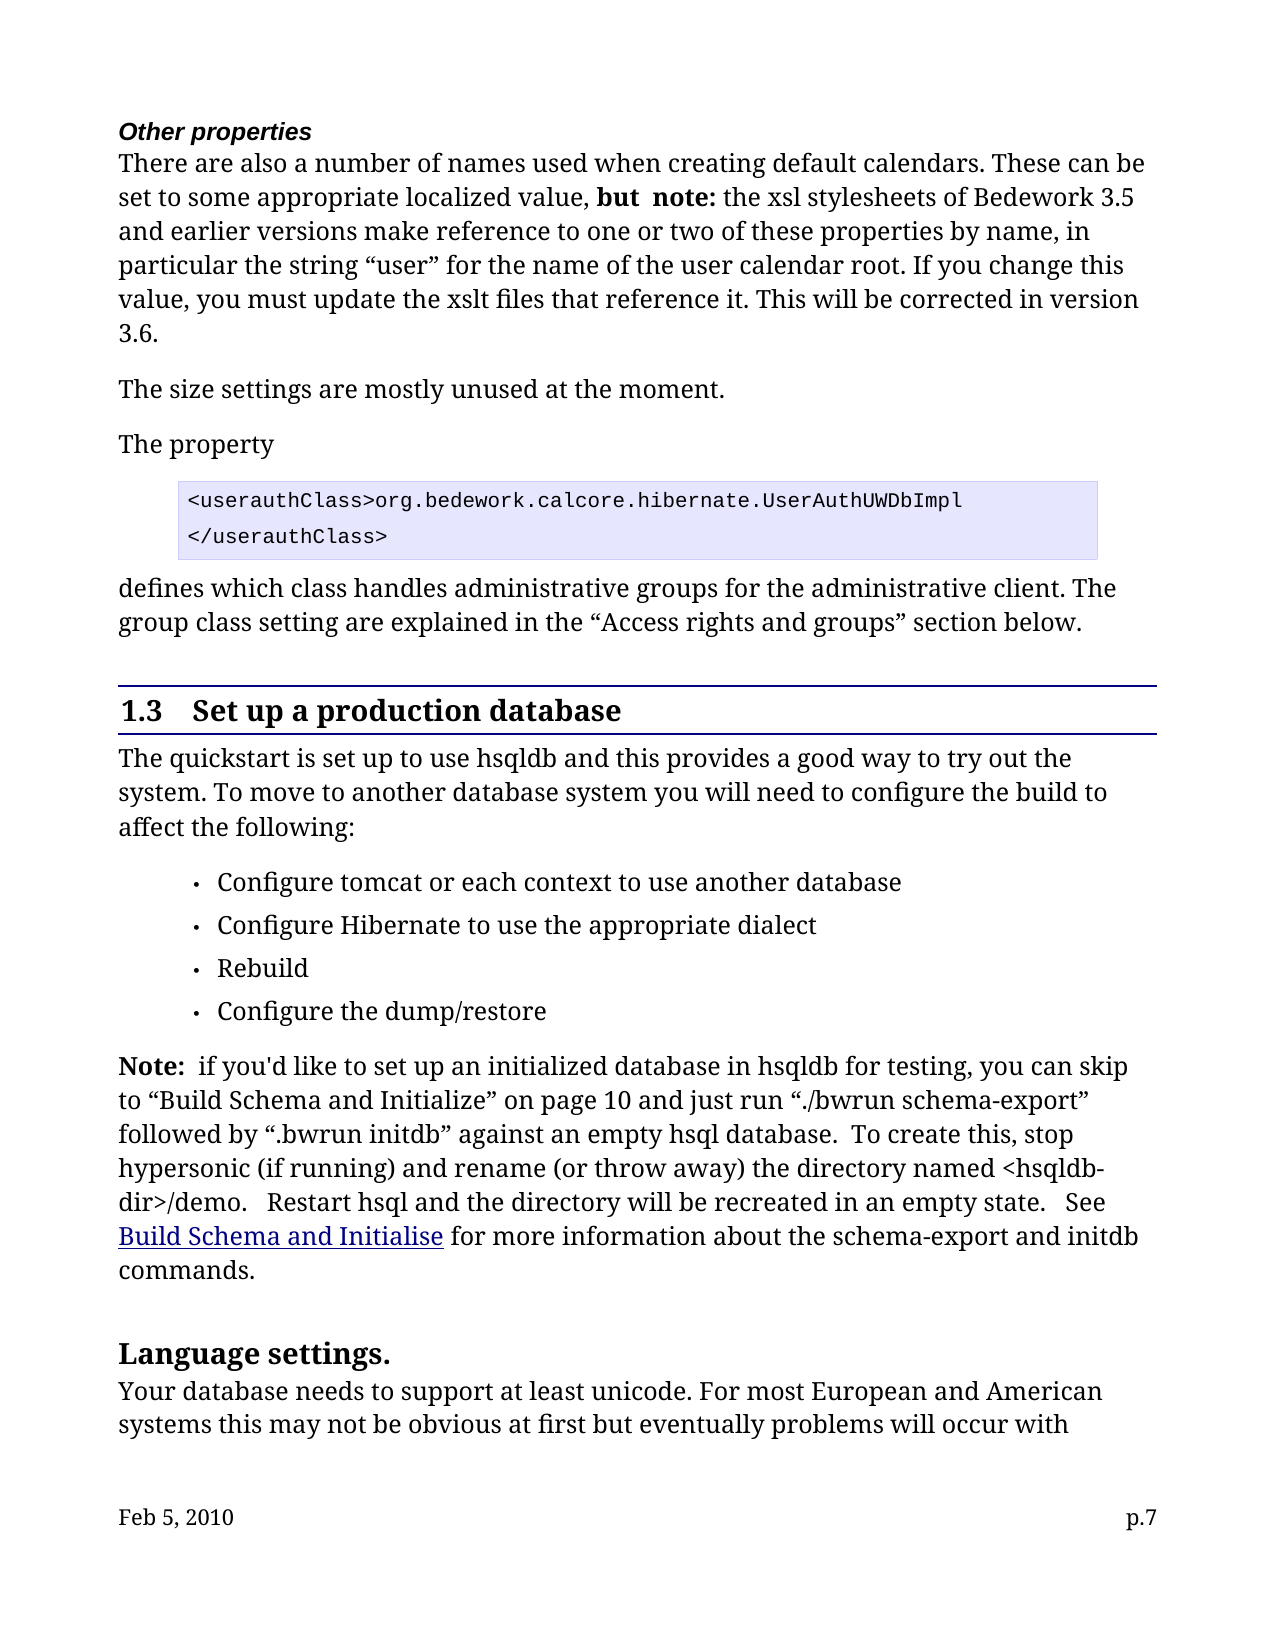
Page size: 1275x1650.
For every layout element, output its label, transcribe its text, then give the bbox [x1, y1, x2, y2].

list Rebuild [193, 950, 1157, 984]
list Configure Hibernate to use the appropriate dialect [193, 907, 1157, 941]
text </userauthClass> [179, 517, 1097, 559]
text Your database needs to support at least unicode. For most European and American systems this may not be obvious at first but eventually problems will occur with [118, 1373, 1157, 1441]
list Configure tomcat or each context to use another database [193, 864, 1157, 898]
text There are also a number of names used when creating default calendars. These can be set to some appropriate localized value, but note: the xsl stylesheets of Bedework 3.5 and earlier versions make reference to one or two of these properties by name, in particular the string “user” for the name of the user calendar root. If you change this value, you must update the xslt files that reference it. This will be corrected in version 3.6. [118, 146, 1157, 350]
text The size settings are mostly unused at the moment. [118, 371, 1157, 405]
text <userauthClass>org.bedework.calcore.hibernate.UserAuthUWDbImpl [179, 482, 1097, 514]
list Configure the dump/restore [193, 993, 1157, 1027]
text defines which class handles administrative groups for the administrative client. The group class setting are explained in the “Access rights and groups” section below. [118, 570, 1157, 638]
subtitle Other properties [118, 118, 1157, 146]
text The property [118, 426, 1157, 460]
text Note: if you'd like to set up an initialized database in hsqldb for testing, you can skip to “Build Schema and Initialize” on page 10 and just run “./bwrun schema-export” followed by “.bwrun initdb” against an empty hsql database. To create this, stop hypersonic (if running) and rename (or throw away) the directory named <hsqldb-dir>/demo. Restart hsql and the directory will be recreated in an empty state. See Build Schema and Initialise for more information about the schema-export and initdb commands. [118, 1048, 1157, 1287]
subtitle Language settings. [118, 1333, 1157, 1373]
subtitle Set up a production database [118, 687, 1157, 733]
text The quickstart is set up to use hsqldb and this provides a good way to try out the system. To move to another database system you will need to configure the build to affect the following: [118, 741, 1157, 843]
